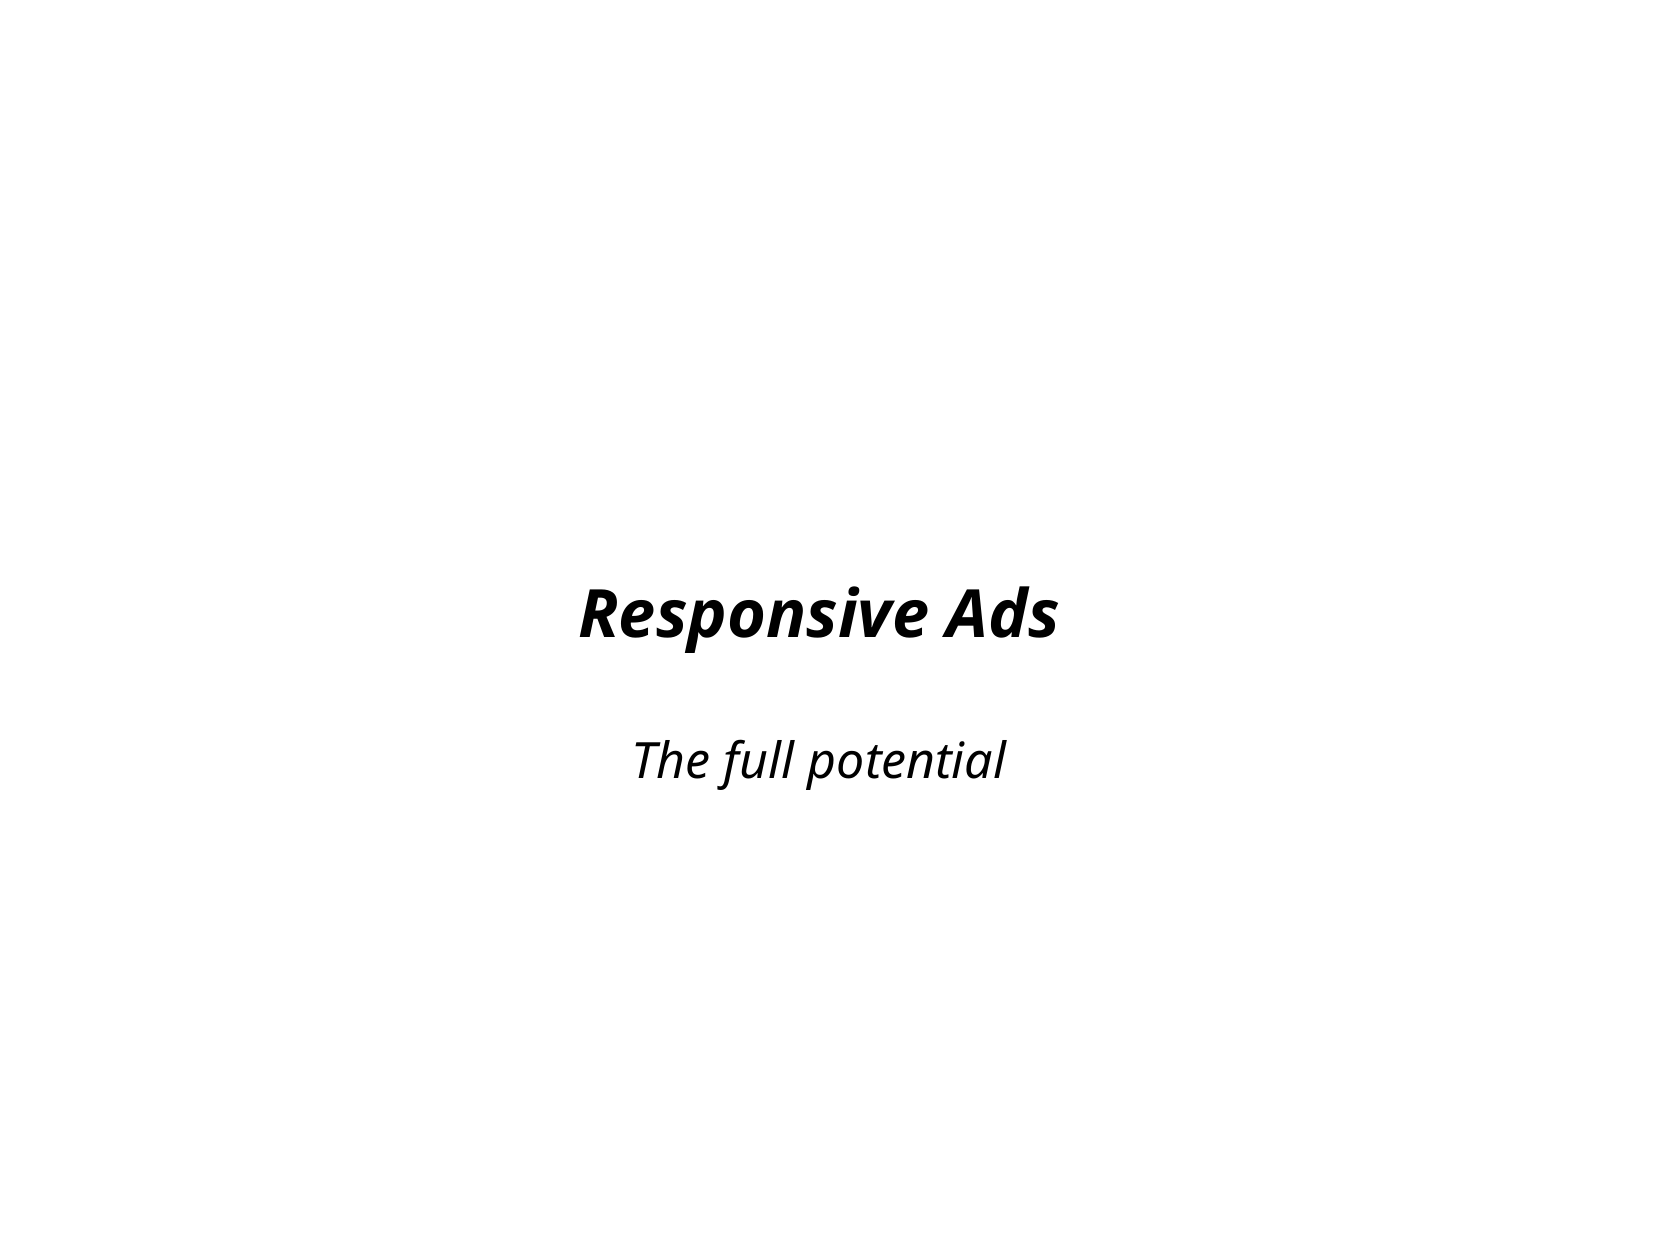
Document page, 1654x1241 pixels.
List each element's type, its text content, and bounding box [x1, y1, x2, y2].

title [82, 495, 1571, 703]
title Responsive Ads The full potential [75, 566, 1564, 793]
